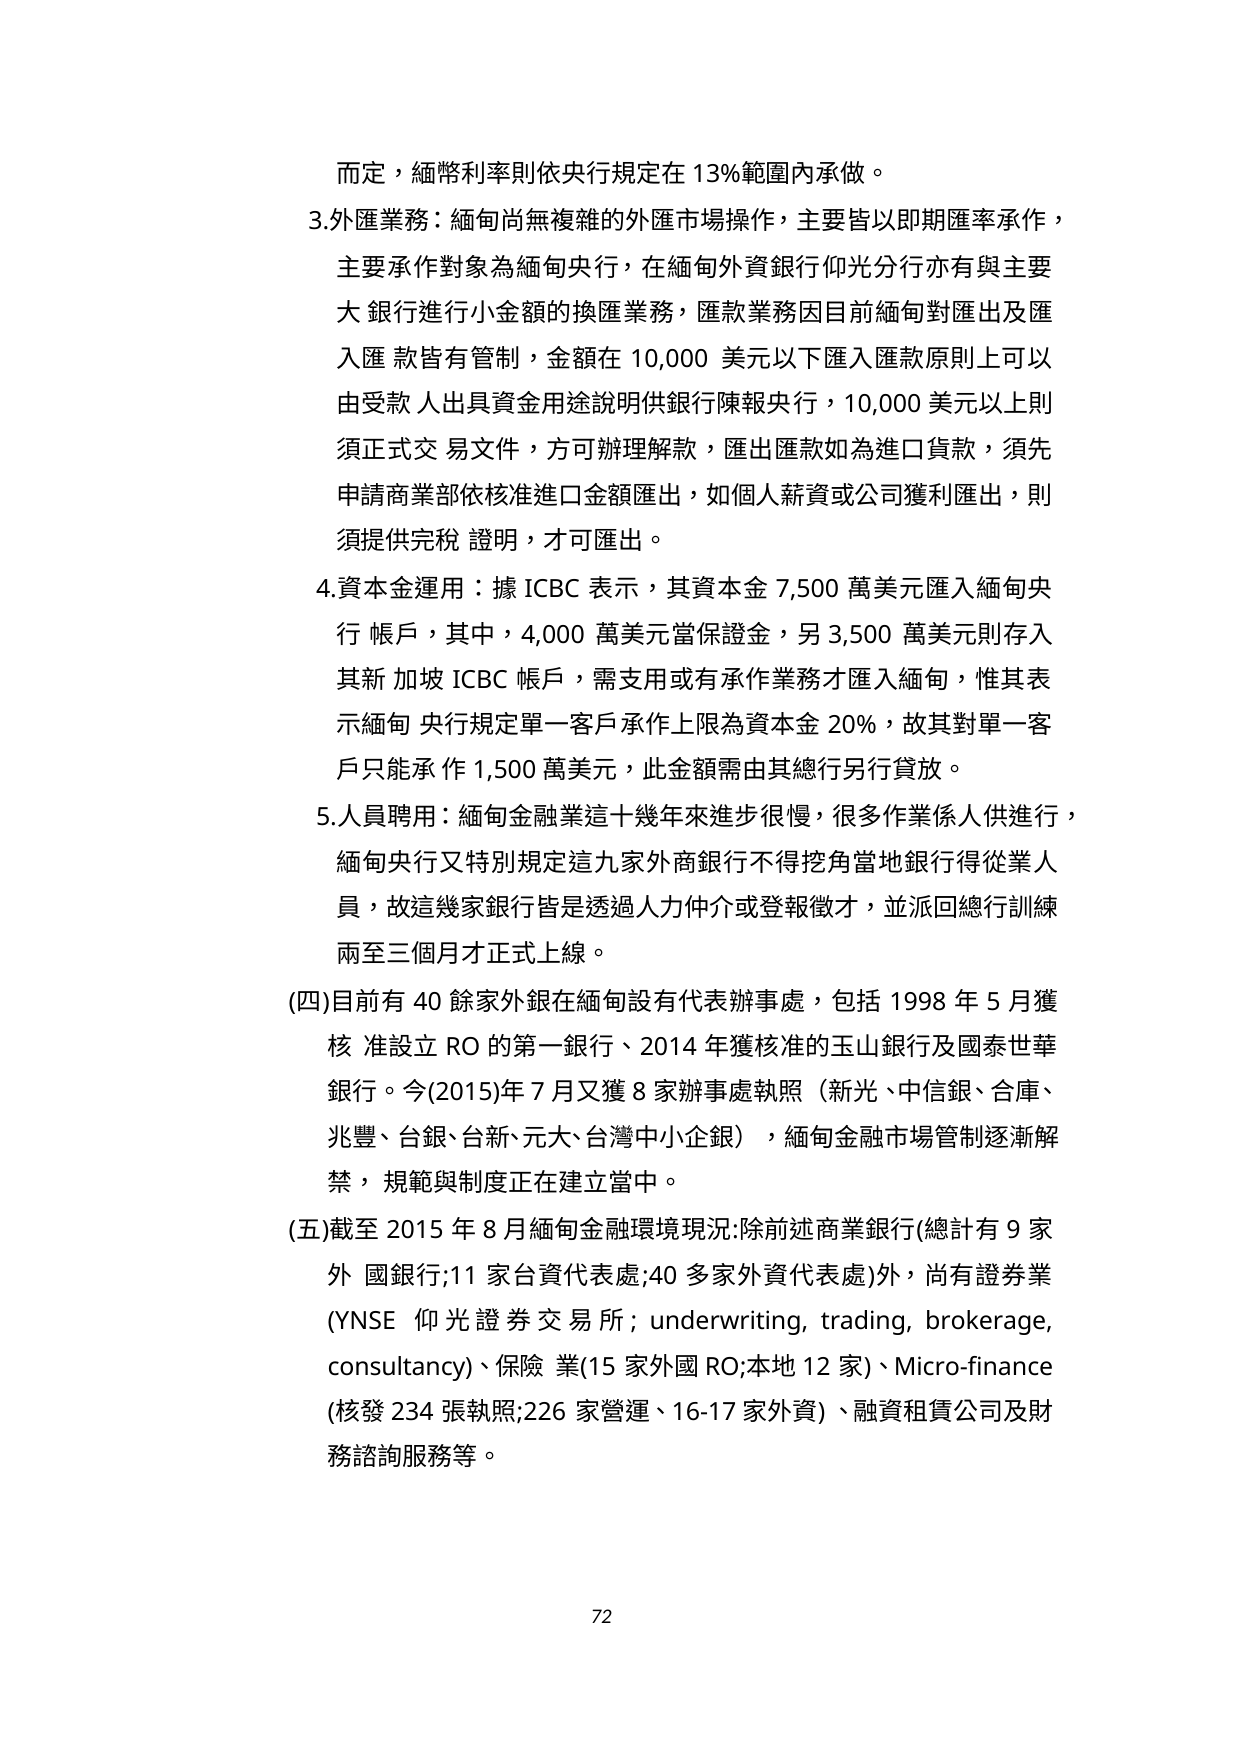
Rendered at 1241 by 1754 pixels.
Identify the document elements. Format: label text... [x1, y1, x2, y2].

text 4.資本金運用：據 ICBC 表示，其資本金 7,500 萬美元匯入緬甸央行 帳戶，其中，4,000 萬美元當保證金，另 3,500 萬美元則存入其新 加坡 ICBC 帳戶，需支用或有承作業務才匯入緬甸，惟其表示緬甸 央行規定單一客戶承作上限為資本金 20%，故其對單一客戶只能承 作 1,500 萬美元，此金額需由其總行另行貸放。 [316, 569, 1053, 786]
text 5.人員聘用：緬甸金融業這十幾年來進步很慢，很多作業係人供進行，緬甸央行又特別規定這九家外商銀行不得挖角當地銀行得從業人 員，故這幾家銀行皆是透過人力仲介或登報徵才，並派回總行訓練 兩至三個月才正式上線。 [316, 796, 1059, 969]
text 而定，緬幣利率則依央行規定在 13%範圍內承做。 [316, 154, 1071, 190]
text (五)截至 2015 年 8 月緬甸金融環境現況:除前述商業銀行(總計有 9 家外 國銀行;11 家台資代表處;40 多家外資代表處)外，尚有證券業(YNSE 仰光證券交易所; underwriting, trading, brokerage, consultancy)、保險 業(15 家外國 RO;本地 12 家)、Micro-finance (核發 234 張執照;226 家營運、16-17 家外資) 、融資租賃公司及財務諮詢服務等。 [288, 1210, 1053, 1473]
text 3.外匯業務：緬甸尚無複雜的外匯市場操作，主要皆以即期匯率承作， [175, 201, 1071, 237]
text 主要承作對象為緬甸央行，在緬甸外資銀行仰光分行亦有與主要大 銀行進行小金額的換匯業務，匯款業務因目前緬甸對匯出及匯入匯 款皆有管制，金額在 10,000 美元以下匯入匯款原則上可以由受款 人出具資金用途說明供銀行陳報央行，10,000 美元以上則須正式交 易文件，方可辦理解款，匯出匯款如為進口貨款，須先申請商業部依核准進口金額匯出，如個人薪資或公司獲利匯出，則須提供完稅 證明，才可匯出。 [336, 247, 1053, 557]
text (四)目前有 40 餘家外銀在緬甸設有代表辦事處，包括 1998 年 5 月獲核 准設立 RO 的第一銀行、2014 年獲核准的玉山銀行及國泰世華銀行。 今(2015)年 7 月又獲 8 家辦事處執照（新光、中信銀、合庫、兆豐、 台銀、台新、元大、台灣中小企銀），緬甸金融市場管制逐漸解禁， 規範與制度正在建立當中。 [288, 981, 1059, 1199]
